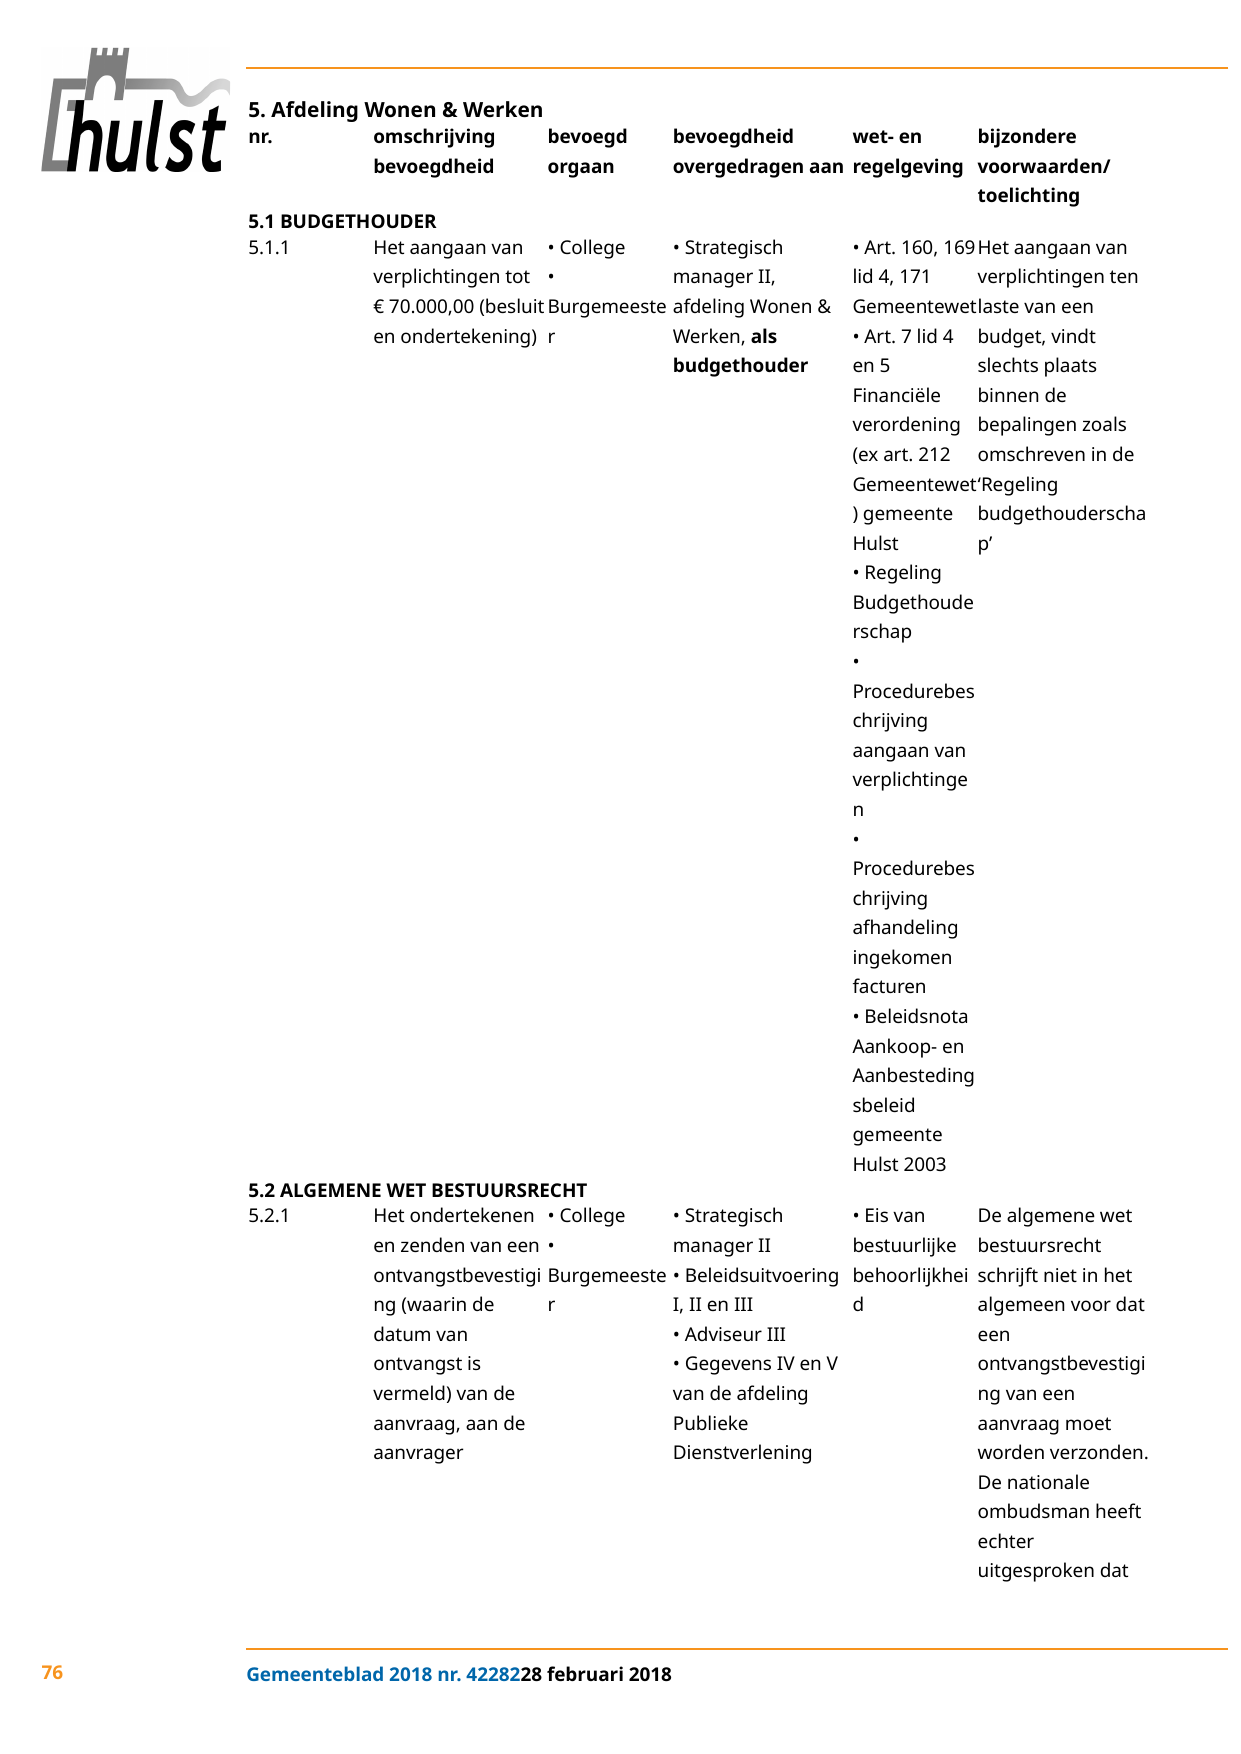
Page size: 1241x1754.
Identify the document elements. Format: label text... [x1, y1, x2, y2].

text 5. Afdeling Wonen & Werken [248, 95, 1152, 123]
table_cell De algemene wet bestuursrecht schrijft niet in het algemeen voor dat een ontvangstbevestiging van een aanvraag moet worden verzonden. De nationale ombudsman heeft echter uitgesproken dat [978, 1203, 1152, 1583]
table_header nr. [248, 124, 373, 208]
table_cell Het aangaan van verplichtingen ten laste van een budget, vindt slechts plaats binnen de bepalingen zoals omschreven in de ‘Regeling budgethouderschap’ [978, 234, 1152, 1177]
picture [41, 47, 231, 172]
table_cell 5.1 BUDGETHOUDER [248, 208, 1152, 234]
table_cell 5.2.1 [248, 1203, 373, 1583]
table_cell • College • Burgemeester [548, 1203, 673, 1583]
table_header wet- en regelgeving [852, 124, 977, 208]
table_cell • Eis van bestuurlijke behoorlijkheid [852, 1203, 977, 1583]
table_header bevoegd orgaan [548, 124, 673, 208]
table_cell 5.1.1 [248, 234, 373, 1177]
table_header bijzondere voorwaarden/ toelichting [978, 124, 1152, 208]
table_cell • Strategisch manager II • Beleidsuitvoering I, II en III • Adviseur III • Gegevens IV en V van de afdeling Publieke Dienstverlening [673, 1203, 852, 1583]
table_cell • Art. 160, 169 lid 4, 171 Gemeentewet • Art. 7 lid 4 en 5 Financiële verordening (ex art. 212 Gemeentewet) gemeente Hulst • Regeling Budgethouderschap • Procedurebeschrijving aangaan van verplichtingen • Procedurebeschrijving afhandeling ingekomen facturen • Beleidsnota Aankoop- en Aanbestedingsbeleid gemeente Hulst 2003 [852, 234, 977, 1177]
table_header bevoegdheid overgedragen aan [673, 124, 852, 208]
table_cell Het aangaan van verplichtingen tot € 70.000,00 (besluit en ondertekening) [373, 234, 547, 1177]
table_cell • College • Burgemeester [548, 234, 673, 1177]
table_header omschrijving bevoegdheid [373, 124, 547, 208]
table_cell Het ondertekenen en zenden van een ontvangstbevestiging (waarin de datum van ontvangst is vermeld) van de aanvraag, aan de aanvrager [373, 1203, 547, 1583]
table_cell 5.2 ALGEMENE WET BESTUURSRECHT [248, 1177, 1152, 1203]
table_cell • Strategisch manager II, afdeling Wonen & Werken, als budgethouder [673, 234, 852, 1177]
